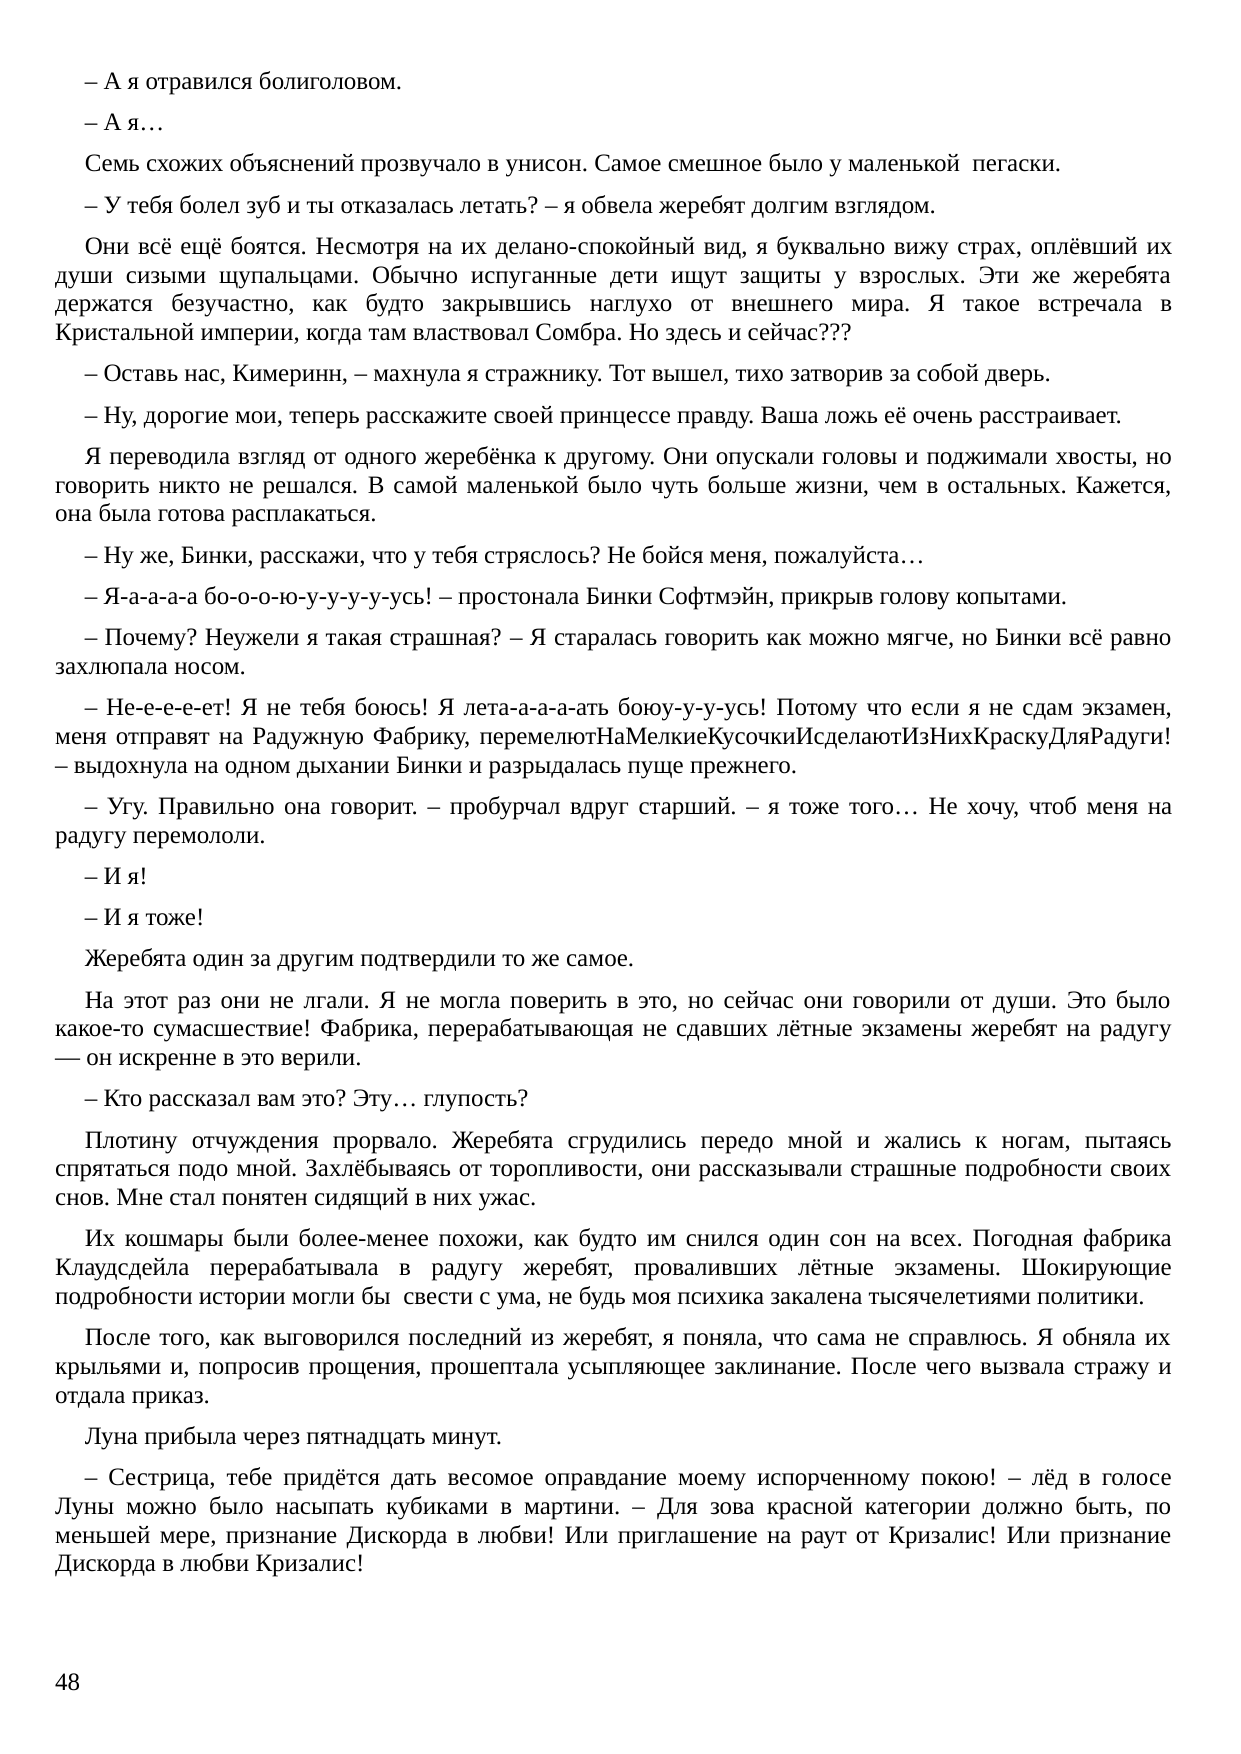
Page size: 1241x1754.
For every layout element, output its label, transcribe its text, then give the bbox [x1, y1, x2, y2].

text – Я-а-а-а-а бо-о-о-ю-у-у-у-у-усь! – простонала Бинки Софтмэйн, прикрыв голову копытами. [55, 581, 1173, 610]
text – Кто рассказал вам это? Эту… глупость? [55, 1083, 1173, 1112]
text После того, как выговорился последний из жеребят, я поняла, что сама не справлюсь. Я обняла их крыльями и, попросив прощения, прошептала усыпляющее заклинание. После чего вызвала стражу и отдала приказ. [55, 1322, 1173, 1408]
text – Почему? Неужели я такая страшная? – Я старалась говорить как можно мягче, но Бинки всё равно захлюпала носом. [55, 622, 1173, 680]
text – И я тоже! [55, 902, 1173, 931]
text Луна прибыла через пятнадцать минут. [55, 1421, 1173, 1450]
text – А я отравился болиголовом. [55, 66, 1173, 95]
text – Не-е-е-е-ет! Я не тебя боюсь! Я лета-а-а-а-ать боюу-у-у-усь! Потому что если я не сдам экзамен, меня отправят на Радужную Фабрику, перемелютНаМелкиеКусочкиИсделаютИзНихКраскуДляРадуги! – выдохнула на одном дыхании Бинки и разрыдалась пуще прежнего. [55, 692, 1173, 778]
text Я переводила взгляд от одного жеребёнка к другому. Они опускали головы и поджимали хвосты, но говорить никто не решался. В самой маленькой было чуть больше жизни, чем в остальных. Кажется, она была готова расплакаться. [55, 441, 1173, 527]
text Они всё ещё боятся. Несмотря на их делано-спокойный вид, я буквально вижу страх, оплёвший их души сизыми щупальцами. Обычно испуганные дети ищут защиты у взрослых. Эти же жеребята держатся безучастно, как будто закрывшись наглухо от внешнего мира. Я такое встречала в Кристальной империи, когда там властвовал Сомбра. Но здесь и сейчас??? [55, 231, 1173, 346]
text – Ну, дорогие мои, теперь расскажите своей принцессе правду. Ваша ложь её очень расстраивает. [55, 400, 1173, 428]
text Семь схожих объяснений прозвучало в унисон. Самое смешное было у маленькой пегаски. [55, 148, 1173, 177]
text На этот раз они не лгали. Я не могла поверить в это, но сейчас они говорили от души. Это было какое-то сумасшествие! Фабрика, перерабатывающая не сдавших лётные экзамены жеребят на радугу — он искренне в это верили. [55, 985, 1173, 1071]
text – И я! [55, 861, 1173, 890]
text – У тебя болел зуб и ты отказалась летать? – я обвела жеребят долгим взглядом. [55, 190, 1173, 218]
text Жеребята один за другим подтвердили то же самое. [55, 943, 1173, 972]
text – Ну же, Бинки, расскажи, что у тебя стряслось? Не бойся меня, пожалуйста… [55, 540, 1173, 568]
text – Сестрица, тебе придётся дать весомое оправдание моему испорченному покою! – лёд в голосе Луны можно было насыпать кубиками в мартини. – Для зова красной категории должно быть, по меньшей мере, признание Дискорда в любви! Или приглашение на раут от Кризалис! Или признание Дискорда в любви Кризалис! [55, 1462, 1173, 1577]
text – Оставь нас, Кимеринн, – махнула я стражнику. Тот вышел, тихо затворив за собой дверь. [55, 358, 1173, 387]
text Плотину отчуждения прорвало. Жеребята сгрудились передо мной и жались к ногам, пытаясь спрятаться подо мной. Захлёбываясь от торопливости, они рассказывали страшные подробности своих снов. Мне стал понятен сидящий в них ужас. [55, 1125, 1173, 1211]
text Их кошмары были более-менее похожи, как будто им снился один сон на всех. Погодная фабрика Клаудсдейла перерабатывала в радугу жеребят, проваливших лётные экзамены. Шокирующие подробности истории могли бы свести с ума, не будь моя психика закалена тысячелетиями политики. [55, 1223, 1173, 1310]
text – Угу. Правильно она говорит. – пробурчал вдруг старший. – я тоже того… Не хочу, чтоб меня на радугу перемололи. [55, 791, 1173, 848]
text – А я… [55, 107, 1173, 136]
